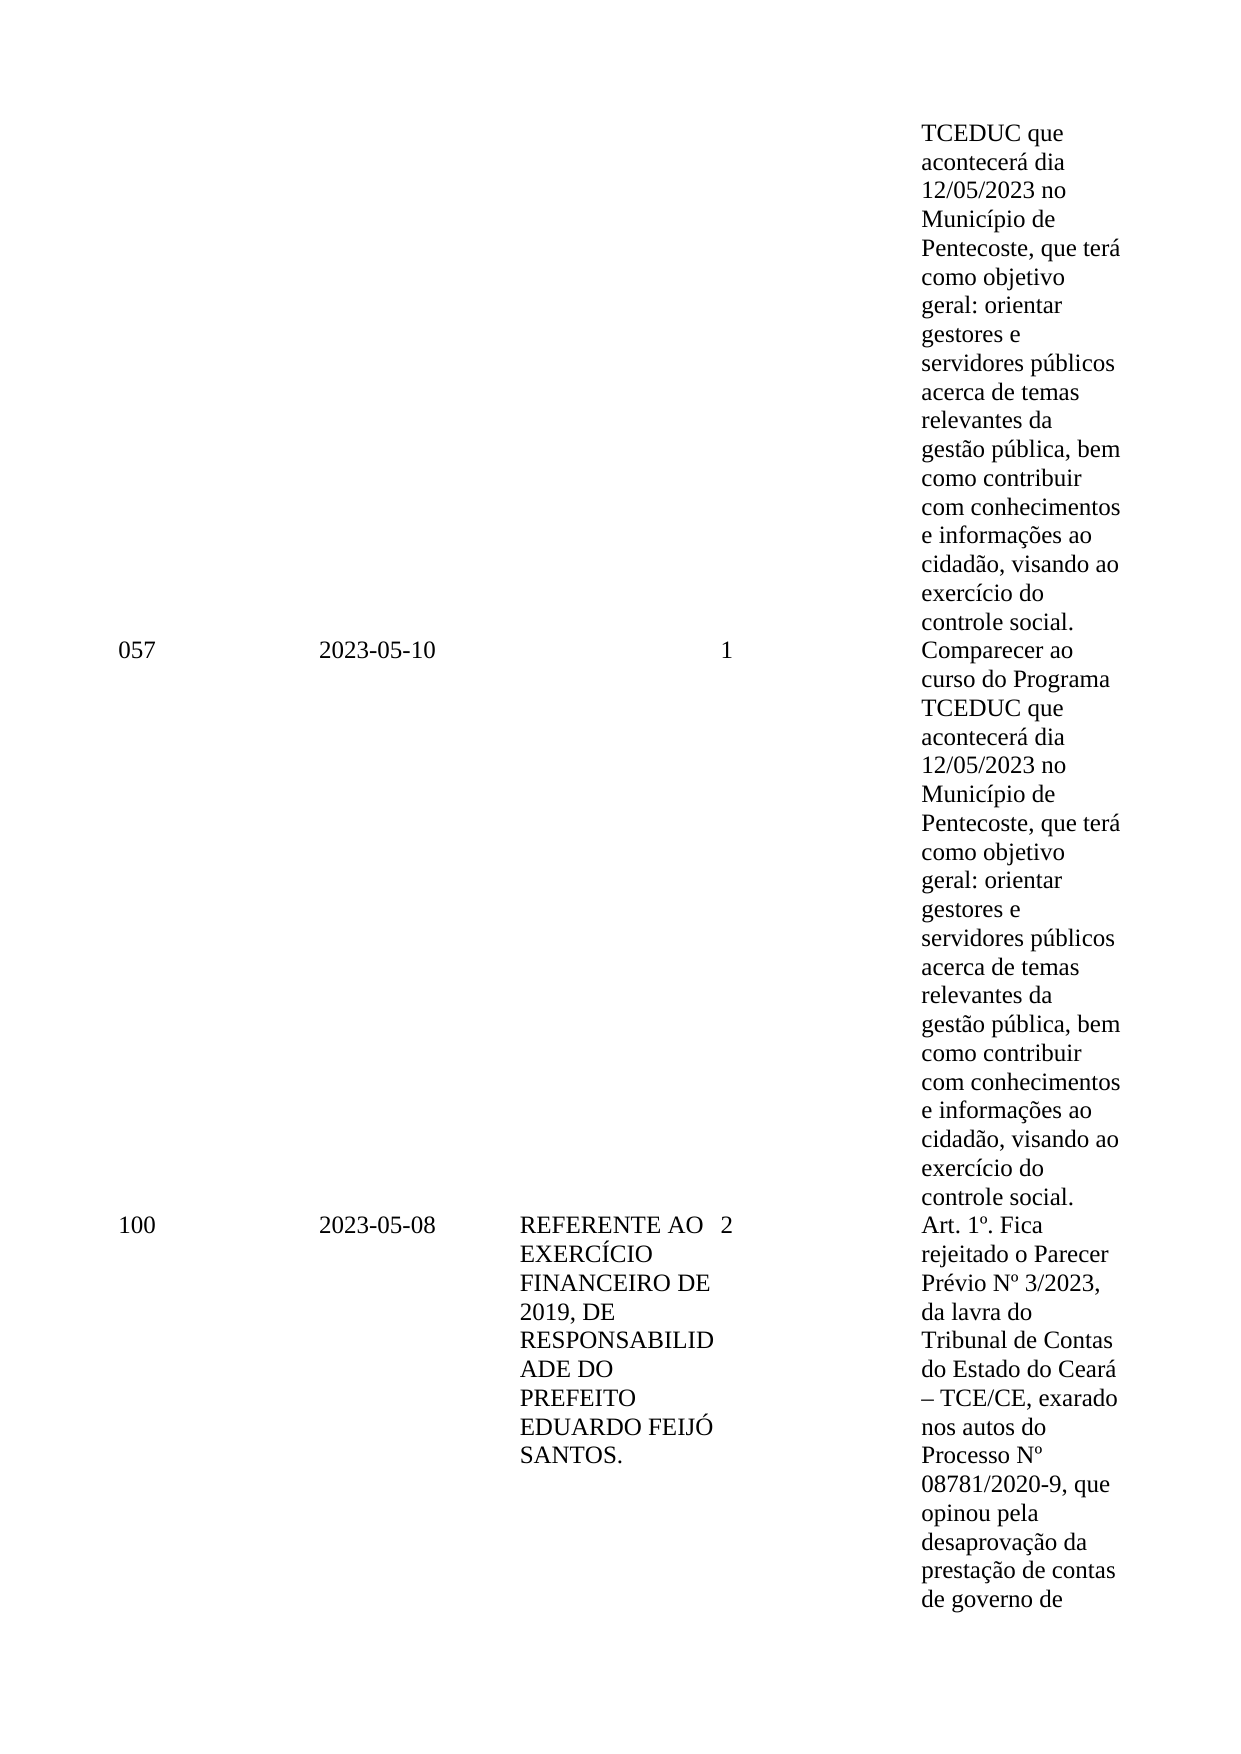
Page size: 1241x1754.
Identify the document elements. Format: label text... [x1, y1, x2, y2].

table_cell [118, 118, 319, 636]
table_cell 100 [118, 1211, 319, 1613]
table_cell 2023-05-10 [319, 636, 519, 1211]
table_cell Art. 1º. Fica rejeitado o Parecer Prévio Nº 3/2023, da lavra do Tribunal de Contas do Estado do Ceará – TCE/CE, exarado nos autos do Processo Nº 08781/2020-9, que opinou pela desaprovação da prestação de contas de governo de [921, 1211, 1122, 1613]
table_cell TCEDUC que acontecerá dia 12/05/2023 no Município de Pentecoste, que terá como objetivo geral: orientar gestores e servidores públicos acerca de temas relevantes da gestão pública, bem como contribuir com conhecimentos e informações ao cidadão, visando ao exercício do controle social. [921, 118, 1122, 636]
table_cell [319, 118, 519, 636]
table_cell [520, 118, 720, 636]
table_cell [520, 636, 720, 1211]
table_cell 2023-05-08 [319, 1211, 519, 1613]
table_cell 1 [720, 636, 921, 1211]
table_cell 057 [118, 636, 319, 1211]
table_cell [720, 118, 921, 636]
table_cell 2 [720, 1211, 921, 1613]
table_cell Comparecer ao curso do Programa TCEDUC que acontecerá dia 12/05/2023 no Município de Pentecoste, que terá como objetivo geral: orientar gestores e servidores públicos acerca de temas relevantes da gestão pública, bem como contribuir com conhecimentos e informações ao cidadão, visando ao exercício do controle social. [921, 636, 1122, 1211]
table_cell REFERENTE AO EXERCÍCIO FINANCEIRO DE 2019, DE RESPONSABILIDADE DO PREFEITO EDUARDO FEIJÓ SANTOS. [520, 1211, 720, 1613]
